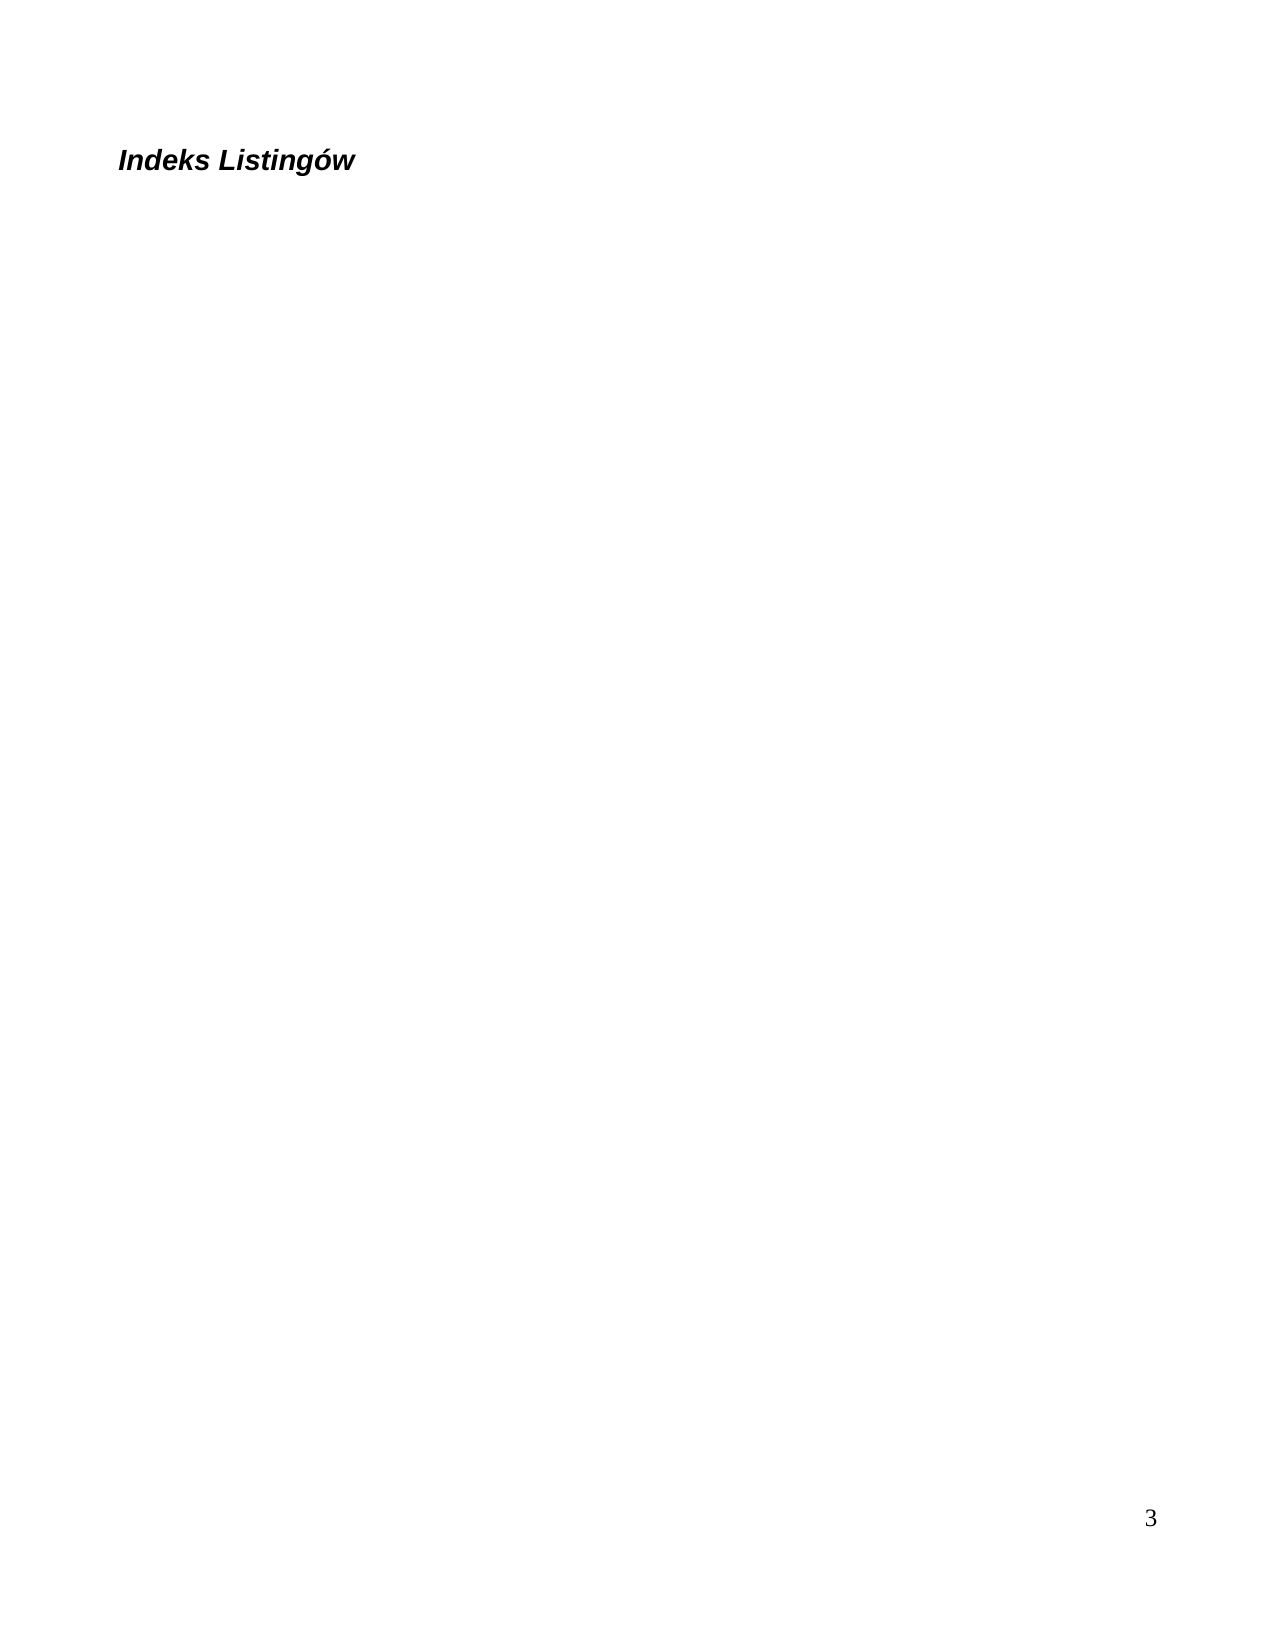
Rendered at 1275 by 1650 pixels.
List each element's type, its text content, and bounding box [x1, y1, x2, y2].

subtitle Indeks Listingów [118, 143, 1157, 177]
